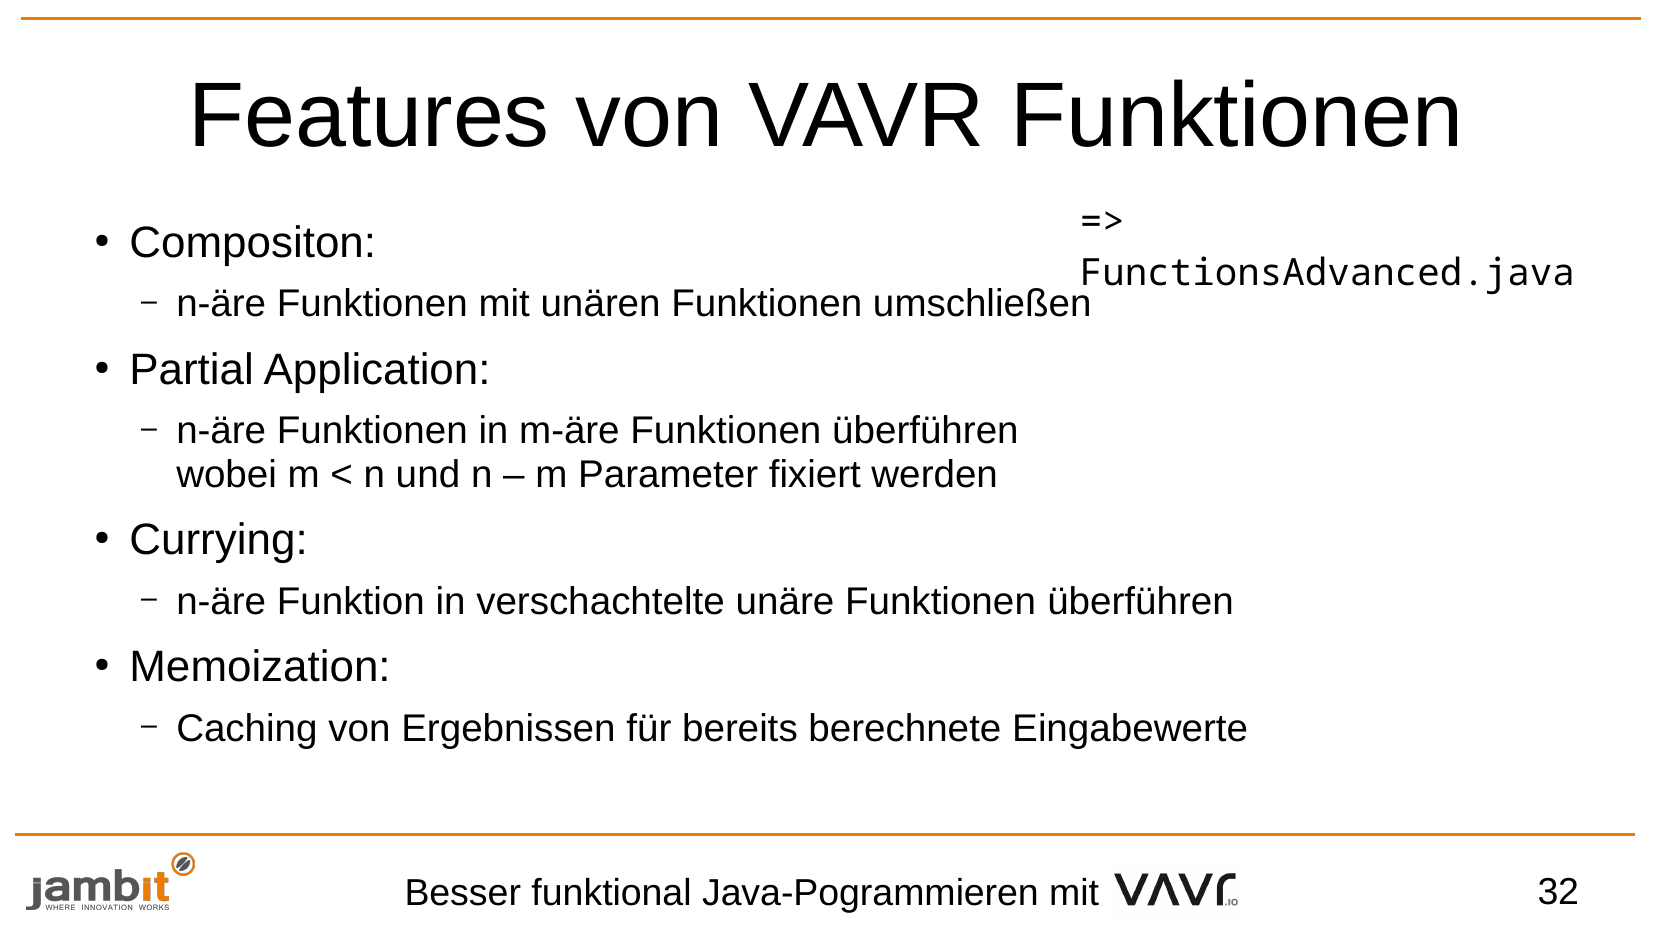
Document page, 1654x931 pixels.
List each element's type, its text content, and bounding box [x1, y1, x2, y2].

picture [1108, 861, 1244, 920]
title Features von VAVR Funktionen [82, 37, 1571, 193]
picture [26, 852, 195, 910]
list Compositon: n-äre Funktionen mit unären Funktionen umschließen Partial Application: n-äre Funktionen in m-äre Funktionen überführen wobei m < n und n – m Parameter fixiert werden Currying: n-äre Funktion in verschachtelte unäre Funktionen überführen Memoization: Caching von Ergebnissen für bereits berechnete Eingabewerte [82, 217, 1571, 758]
text_box => FunctionsAdvanced.java [1065, 187, 1601, 241]
